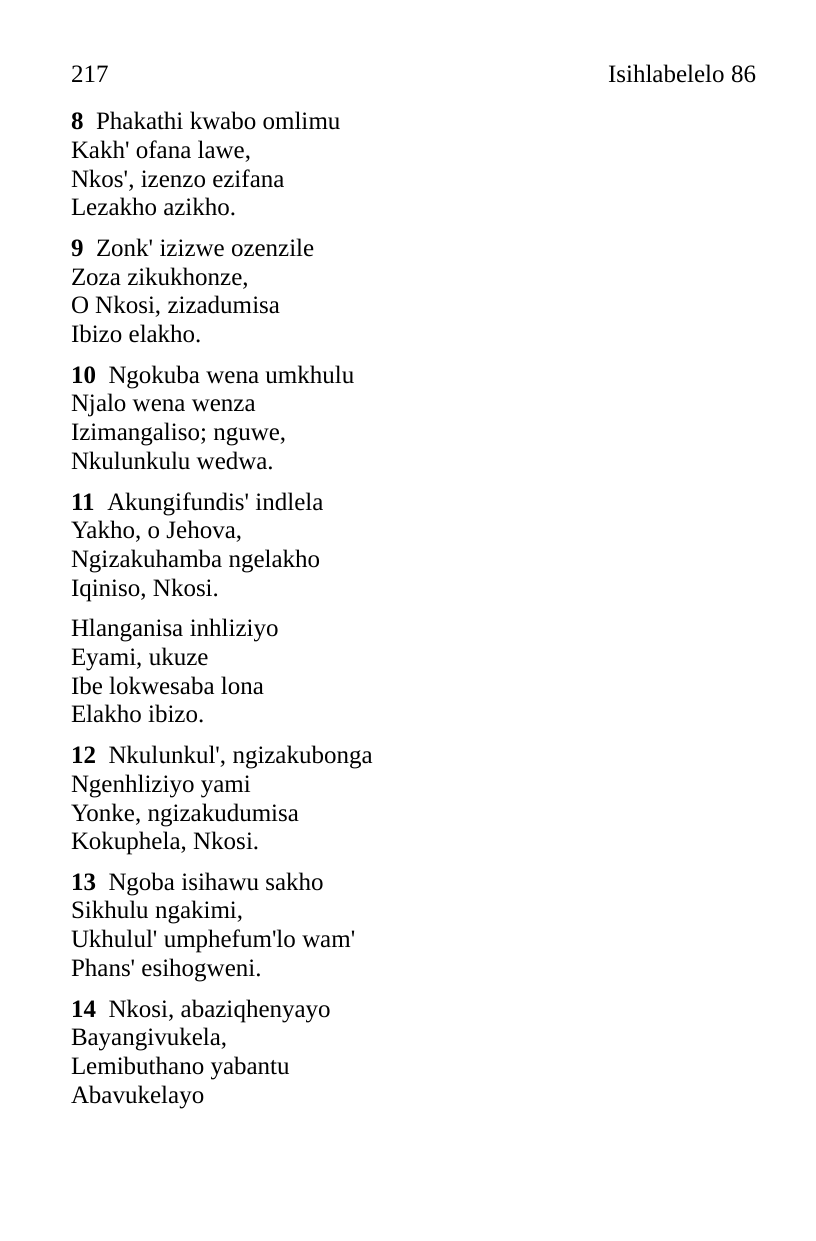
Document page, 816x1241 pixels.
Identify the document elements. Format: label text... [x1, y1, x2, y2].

text Njalo wena wenza [71, 388, 756, 417]
text 8 Phakathi kwabo omlimu [71, 106, 756, 135]
text Ngenhliziyo yami [71, 769, 756, 798]
text Iqiniso, Nkosi. [71, 573, 756, 602]
text 10 Ngokuba wena umkhulu [71, 360, 756, 388]
text Nkulunkulu wedwa. [71, 446, 756, 475]
text 14 Nkosi, abaziqhenyayo [71, 994, 756, 1022]
text Ukhulul' umphefum'lo wam' [71, 924, 756, 953]
text Ngizakuhamba ngelakho [71, 544, 756, 573]
text Ibizo elakho. [71, 319, 756, 348]
text Yakho, o Jehova, [71, 515, 756, 544]
text 12 Nkulunkul', ngizakubonga [71, 740, 756, 769]
text Izimangaliso; nguwe, [71, 417, 756, 446]
text Elakho ibizo. [71, 699, 756, 728]
text O Nkosi, zizadumisa [71, 291, 756, 319]
text Nkos', izenzo ezifana [71, 164, 756, 192]
text 9 Zonk' izizwe ozenzile [71, 233, 756, 262]
text Yonke, ngizakudumisa [71, 798, 756, 826]
text 11 Akungifundis' indlela [71, 487, 756, 515]
text 13 Ngoba isihawu sakho [71, 867, 756, 896]
text Phans' esihogweni. [71, 953, 756, 982]
text Lezakho azikho. [71, 192, 756, 221]
text Kakh' ofana lawe, [71, 135, 756, 164]
text Sikhulu ngakimi, [71, 896, 756, 924]
text Lemibuthano yabantu [71, 1051, 756, 1080]
text Zoza zikukhonze, [71, 262, 756, 291]
text Abavukelayo [71, 1080, 756, 1109]
text Eyami, ukuze [71, 642, 756, 671]
text Ibe lokwesaba lona [71, 671, 756, 699]
text Bayangivukela, [71, 1022, 756, 1051]
text Hlanganisa inhliziyo [71, 613, 756, 642]
text Kokuphela, Nkosi. [71, 826, 756, 855]
